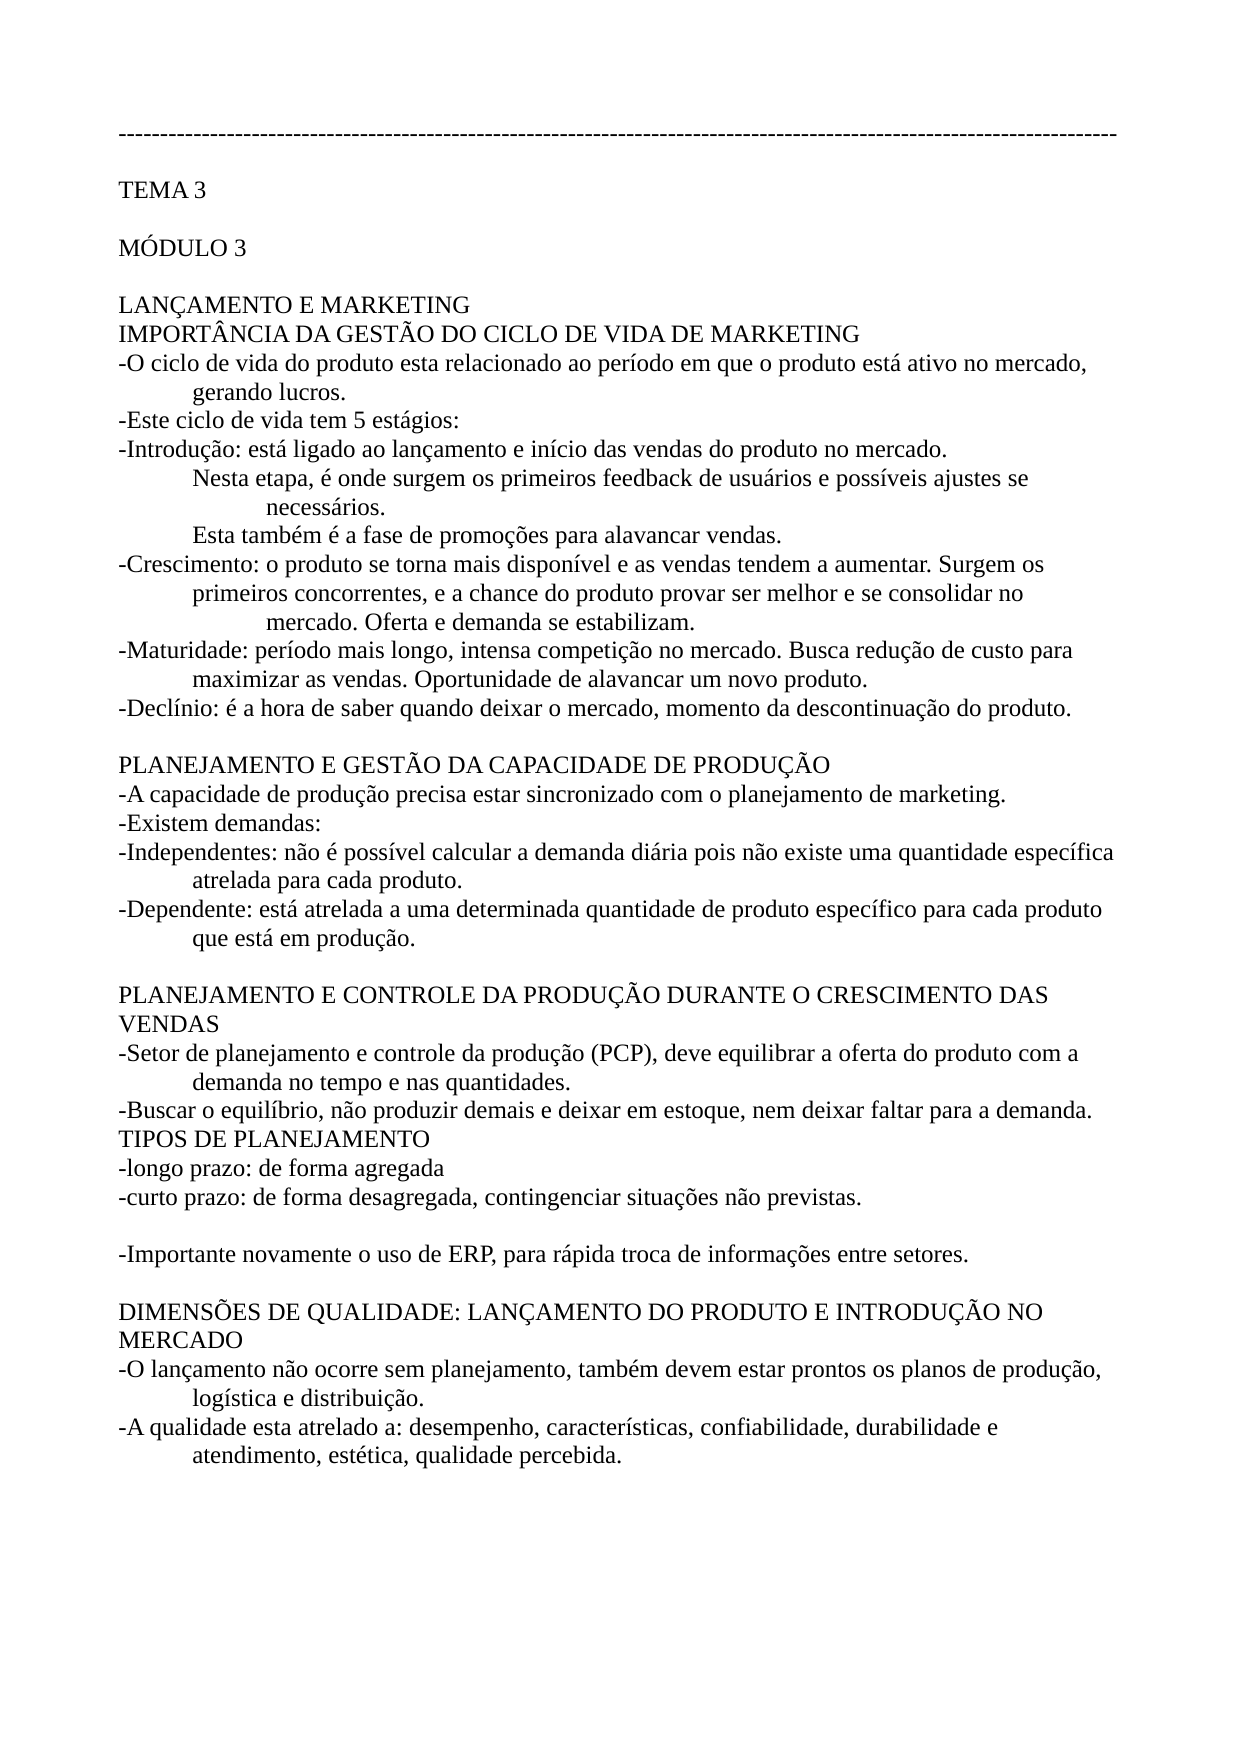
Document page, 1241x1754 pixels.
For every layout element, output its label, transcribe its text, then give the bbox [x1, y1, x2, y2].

text PLANEJAMENTO E GESTÃO DA CAPACIDADE DE PRODUÇÃO [118, 751, 1122, 779]
text -Declínio: é a hora de saber quando deixar o mercado, momento da descontinuação do produto. [118, 693, 1122, 722]
text MÓDULO 3 [118, 233, 1122, 262]
text -Importante novamente o uso de ERP, para rápida troca de informações entre setores. [118, 1239, 1122, 1268]
text -A capacidade de produção precisa estar sincronizado com o planejamento de marketing. [118, 779, 1122, 808]
text -curto prazo: de forma desagregada, contingenciar situações não previstas. [118, 1182, 1122, 1211]
text LANÇAMENTO E MARKETING [118, 291, 1122, 319]
text -Buscar o equilíbrio, não produzir demais e deixar em estoque, nem deixar faltar para a demanda. [118, 1096, 1122, 1124]
text -Existem demandas: [118, 808, 1122, 837]
text TIPOS DE PLANEJAMENTO [118, 1124, 1122, 1153]
text DIMENSÕES DE QUALIDADE: LANÇAMENTO DO PRODUTO E INTRODUÇÃO NO MERCADO [118, 1297, 1122, 1354]
text -O lançamento não ocorre sem planejamento, também devem estar prontos os planos de produção, logística e distribuição. [118, 1354, 1122, 1412]
text -Crescimento: o produto se torna mais disponível e as vendas tendem a aumentar. Surgem os primeiros concorrentes, e a chance do produto provar ser melhor e se consolidar no mercado. Oferta e demanda se estabilizam. [118, 549, 1122, 636]
text ------------------------------------------------------------------------------------------------------------------------ [118, 118, 1122, 147]
text TEMA 3 [118, 176, 1122, 204]
text -O ciclo de vida do produto esta relacionado ao período em que o produto está ativo no mercado, gerando lucros. [118, 348, 1122, 406]
text -Introdução: está ligado ao lançamento e início das vendas do produto no mercado. [118, 434, 1122, 463]
text -longo prazo: de forma agregada [118, 1153, 1122, 1182]
text -Maturidade: período mais longo, intensa competição no mercado. Busca redução de custo para maximizar as vendas. Oportunidade de alavancar um novo produto. [118, 636, 1122, 693]
text Esta também é a fase de promoções para alavancar vendas. [118, 521, 1122, 549]
text -Dependente: está atrelada a uma determinada quantidade de produto específico para cada produto que está em produção. [118, 894, 1122, 952]
text IMPORTÂNCIA DA GESTÃO DO CICLO DE VIDA DE MARKETING [118, 319, 1122, 348]
text Nesta etapa, é onde surgem os primeiros feedback de usuários e possíveis ajustes se necessários. [118, 463, 1122, 521]
text PLANEJAMENTO E CONTROLE DA PRODUÇÃO DURANTE O CRESCIMENTO DAS VENDAS [118, 981, 1122, 1038]
text -Independentes: não é possível calcular a demanda diária pois não existe uma quantidade específica atrelada para cada produto. [118, 837, 1122, 894]
text -Setor de planejamento e controle da produção (PCP), deve equilibrar a oferta do produto com a demanda no tempo e nas quantidades. [118, 1038, 1122, 1096]
text -Este ciclo de vida tem 5 estágios: [118, 406, 1122, 434]
text -A qualidade esta atrelado a: desempenho, características, confiabilidade, durabilidade e atendimento, estética, qualidade percebida. [118, 1412, 1122, 1469]
